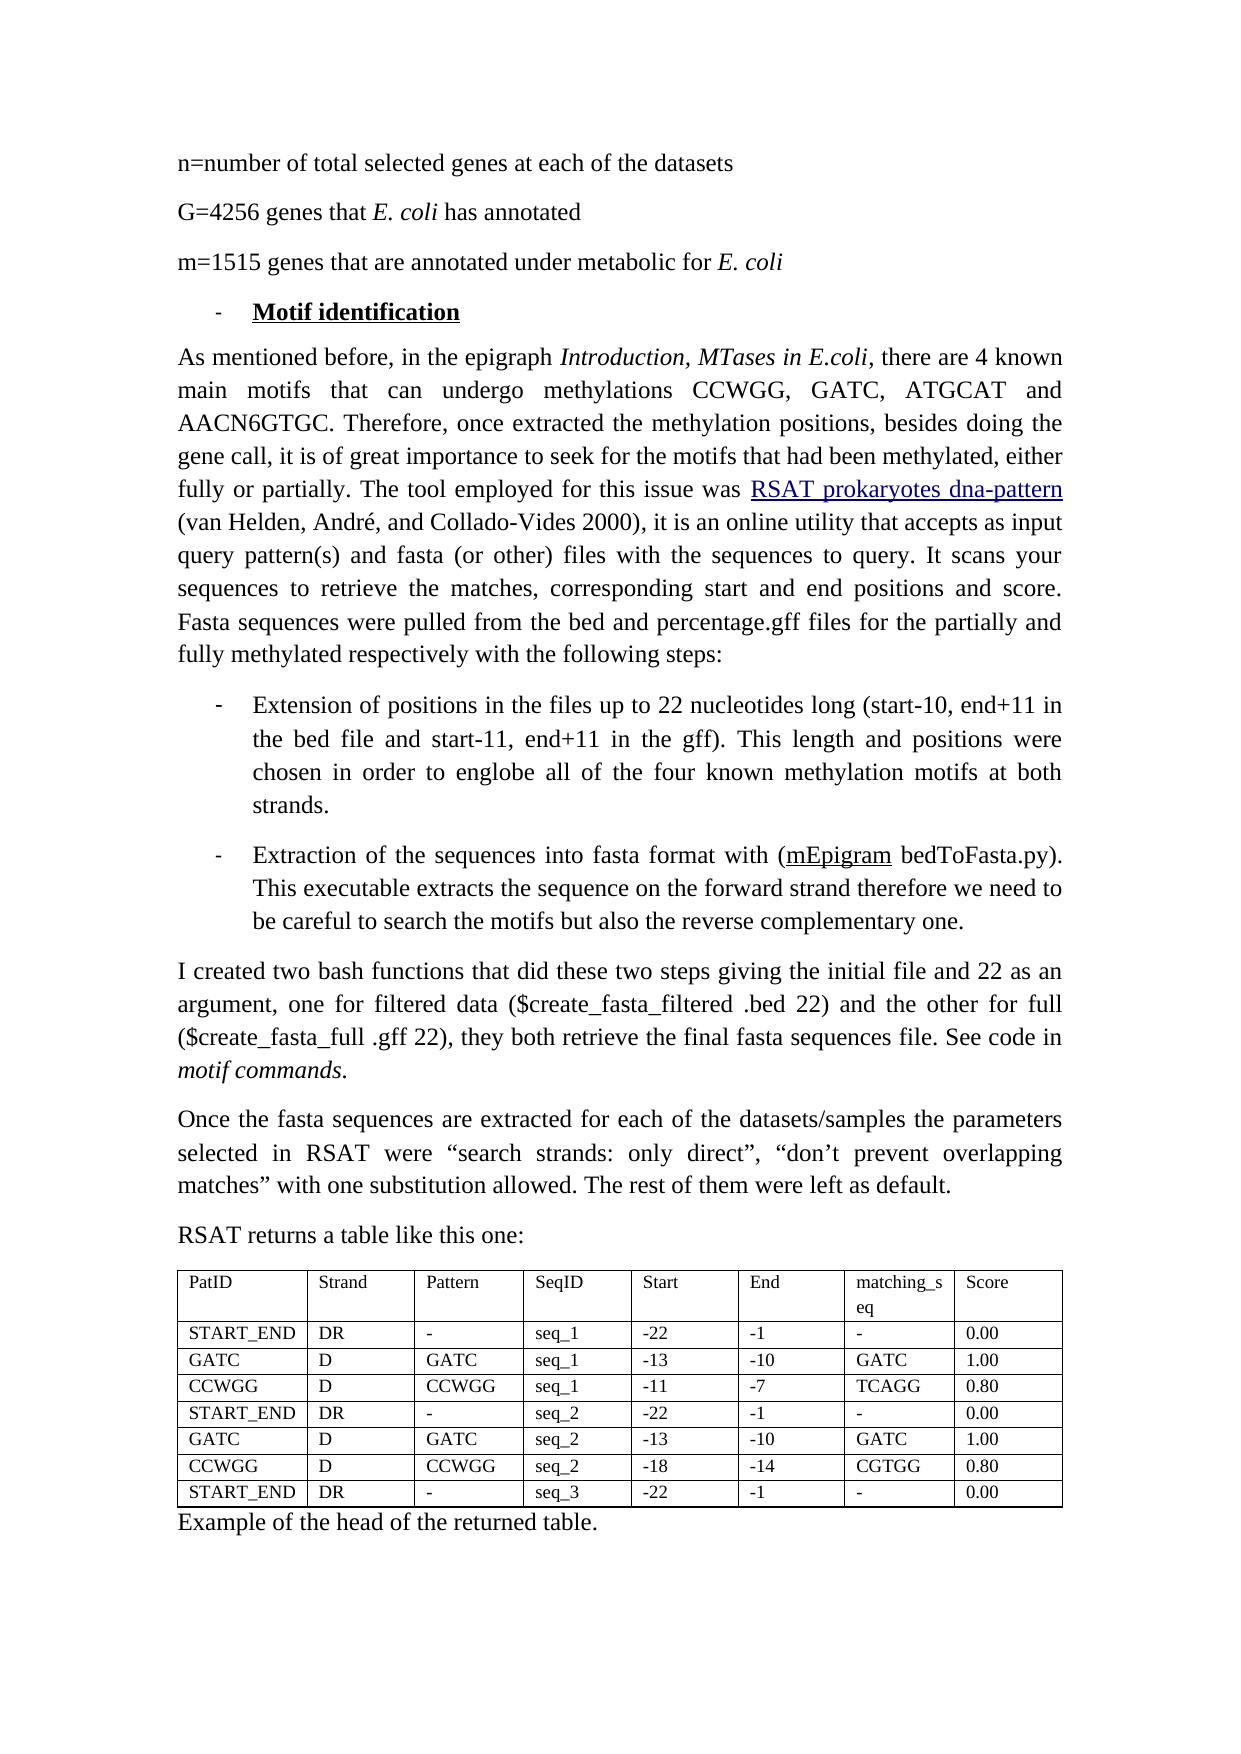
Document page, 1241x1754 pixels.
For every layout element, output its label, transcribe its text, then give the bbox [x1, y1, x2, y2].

table_cell 0.80 [955, 1455, 1062, 1480]
table_cell -13 [632, 1428, 738, 1453]
table_cell - [415, 1322, 523, 1348]
table_cell -22 [632, 1322, 738, 1348]
table_cell GATC [415, 1349, 523, 1374]
text As mentioned before, in the epigraph Introduction, MTases in E.coli, there are 4 known main motifs that can undergo methylations CCWGG, GATC, ATGCAT and AACN6GTGC. Therefore, once extracted the methylation positions, besides doing the gene call, it is of great importance to seek for the motifs that had been methylated, either fully or partially. The tool employed for this issue was RSAT prokaryotes dna-pattern (van Helden, André, and Collado-Vides 2000), it is an online utility that accepts as input query pattern(s) and fasta (or other) files with the sequences to query. It scans your sequences to retrieve the matches, corresponding start and end positions and score. Fasta sequences were pulled from the bed and percentage.gff files for the partially and fully methylated respectively with the following steps: [177, 342, 1063, 668]
table_cell -10 [739, 1349, 844, 1374]
table_cell seq_1 [524, 1375, 631, 1401]
table_cell 1.00 [955, 1349, 1062, 1374]
table_cell CCWGG [415, 1455, 523, 1480]
table_cell seq_2 [524, 1455, 631, 1480]
table_cell 0.00 [955, 1481, 1062, 1506]
table_cell - [845, 1481, 954, 1506]
table_cell -1 [739, 1481, 844, 1506]
table_cell -1 [739, 1322, 844, 1348]
table_cell TCAGG [845, 1375, 954, 1401]
text I created two bash functions that did these two steps giving the initial file and 22 as an argument, one for filtered data ($create_fasta_filtered .bed 22) and the other for full ($create_fasta_full .gff 22), they both retrieve the final fasta sequences file. See code in motif commands. [177, 956, 1063, 1084]
table_cell seq_1 [524, 1322, 631, 1348]
table_cell 0.80 [955, 1375, 1062, 1401]
table_cell CCWGG [178, 1375, 307, 1401]
table_cell seq_2 [524, 1402, 631, 1427]
list Extraction of the sequences into fasta format with (mEpigram bedToFasta.py). This executable extracts the sequence on the forward strand therefore we need to be careful to search the motifs but also the reverse complementary one. [215, 840, 1063, 935]
text n=number of total selected genes at each of the datasets [177, 148, 1063, 176]
table_header End [739, 1271, 844, 1321]
table_header Score [955, 1271, 1062, 1321]
text m=1515 genes that are annotated under metabolic for E. coli [177, 247, 1063, 276]
text Once the fasta sequences are extracted for each of the datasets/samples the parameters selected in RSAT were “search strands: only direct”, “don’t prevent overlapping matches” with one substitution allowed. The rest of them were left as default. [177, 1104, 1063, 1199]
table_cell -22 [632, 1402, 738, 1427]
table_cell D [308, 1375, 414, 1401]
table_cell -11 [632, 1375, 738, 1401]
table_cell GATC [845, 1349, 954, 1374]
table_cell -14 [739, 1455, 844, 1480]
table_cell - [415, 1481, 523, 1506]
text G=4256 genes that E. coli has annotated [177, 197, 1063, 226]
table_cell GATC [415, 1428, 523, 1453]
table_header SeqID [524, 1271, 631, 1321]
table_cell START_END [178, 1402, 307, 1427]
table_cell D [308, 1428, 414, 1453]
table_cell -22 [632, 1481, 738, 1506]
table_cell seq_1 [524, 1349, 631, 1374]
table_header matching_seq [845, 1271, 954, 1321]
table_cell GATC [178, 1349, 307, 1374]
table_cell - [415, 1402, 523, 1427]
table_cell seq_3 [524, 1481, 631, 1506]
table_cell START_END [178, 1322, 307, 1348]
table_cell -1 [739, 1402, 844, 1427]
table_cell seq_2 [524, 1428, 631, 1453]
table_cell CCWGG [178, 1455, 307, 1480]
table_cell DR [308, 1322, 414, 1348]
table_cell 0.00 [955, 1402, 1062, 1427]
table_cell -13 [632, 1349, 738, 1374]
table_cell D [308, 1455, 414, 1480]
table_cell CGTGG [845, 1455, 954, 1480]
table_cell -18 [632, 1455, 738, 1480]
table_cell 1.00 [955, 1428, 1062, 1453]
table_cell -10 [739, 1428, 844, 1453]
table_cell CCWGG [415, 1375, 523, 1401]
text RSAT returns a table like this one: [177, 1220, 1063, 1249]
table_cell START_END [178, 1481, 307, 1506]
table_header Strand [308, 1271, 414, 1321]
table_cell - [845, 1322, 954, 1348]
table_cell D [308, 1349, 414, 1374]
list Motif identification [215, 297, 1063, 326]
table_cell 0.00 [955, 1322, 1062, 1348]
table_cell - [845, 1402, 954, 1427]
table_header PatID [178, 1271, 307, 1321]
table_header Start [632, 1271, 738, 1321]
table_cell GATC [845, 1428, 954, 1453]
list Extension of positions in the files up to 22 nucleotides long (start-10, end+11 in the bed file and start-11, end+11 in the gff). This length and positions were chosen in order to englobe all of the four known methylation motifs at both strands. [215, 689, 1063, 819]
table_cell GATC [178, 1428, 307, 1453]
table_header Pattern [415, 1271, 523, 1321]
table_cell -7 [739, 1375, 844, 1401]
table_cell DR [308, 1481, 414, 1506]
text Example of the head of the returned table. [177, 1508, 1063, 1536]
table_cell DR [308, 1402, 414, 1427]
